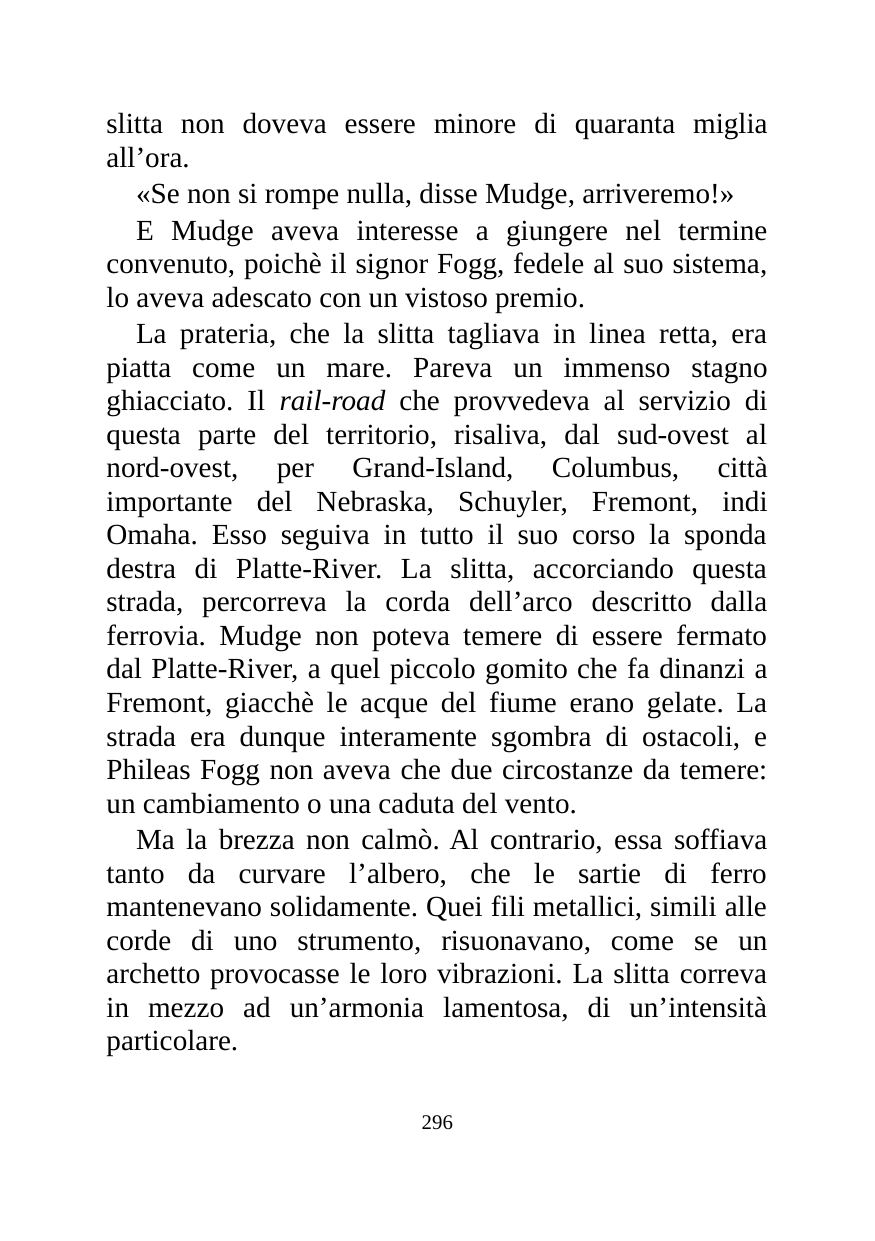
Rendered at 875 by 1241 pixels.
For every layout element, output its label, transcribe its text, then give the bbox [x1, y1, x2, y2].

text La prateria, che la slitta tagliava in linea retta, era piatta come un mare. Pareva un immenso stagno ghiacciato. Il rail-road che provvedeva al servizio di questa parte del territorio, risaliva, dal sud-ovest al nord-ovest, per Grand-Island, Columbus, città importante del Nebraska, Schuyler, Fremont, indi Omaha. Esso seguiva in tutto il suo corso la sponda destra di Platte-River. La slitta, accorciando questa strada, percorreva la corda dell’arco descritto dalla ferrovia. Mudge non poteva temere di essere fermato dal Platte-River, a quel piccolo gomito che fa dinanzi a Fremont, giacchè le acque del fiume erano gelate. La strada era dunque interamente sgombra di ostacoli, e Phileas Fogg non aveva che due circostanze da temere: un cambiamento o una caduta del vento. [106, 316, 768, 819]
text slitta non doveva essere minore di quaranta miglia all’ora. [106, 106, 768, 173]
text Ma la brezza non calmò. Al contrario, essa soffiava tanto da curvare l’albero, che le sartie di ferro mantenevano solidamente. Quei fili metallici, simili alle corde di uno strumento, risuonavano, come se un archetto provocasse le loro vibrazioni. La slitta correva in mezzo ad un’armonia lamentosa, di un’intensità particolare. [106, 822, 768, 1057]
text «Se non si rompe nulla, disse Mudge, arriveremo!» [106, 176, 768, 210]
text E Mudge aveva interesse a giungere nel termine convenuto, poichè il signor Fogg, fedele al suo sistema, lo aveva adescato con un vistoso premio. [106, 213, 768, 313]
